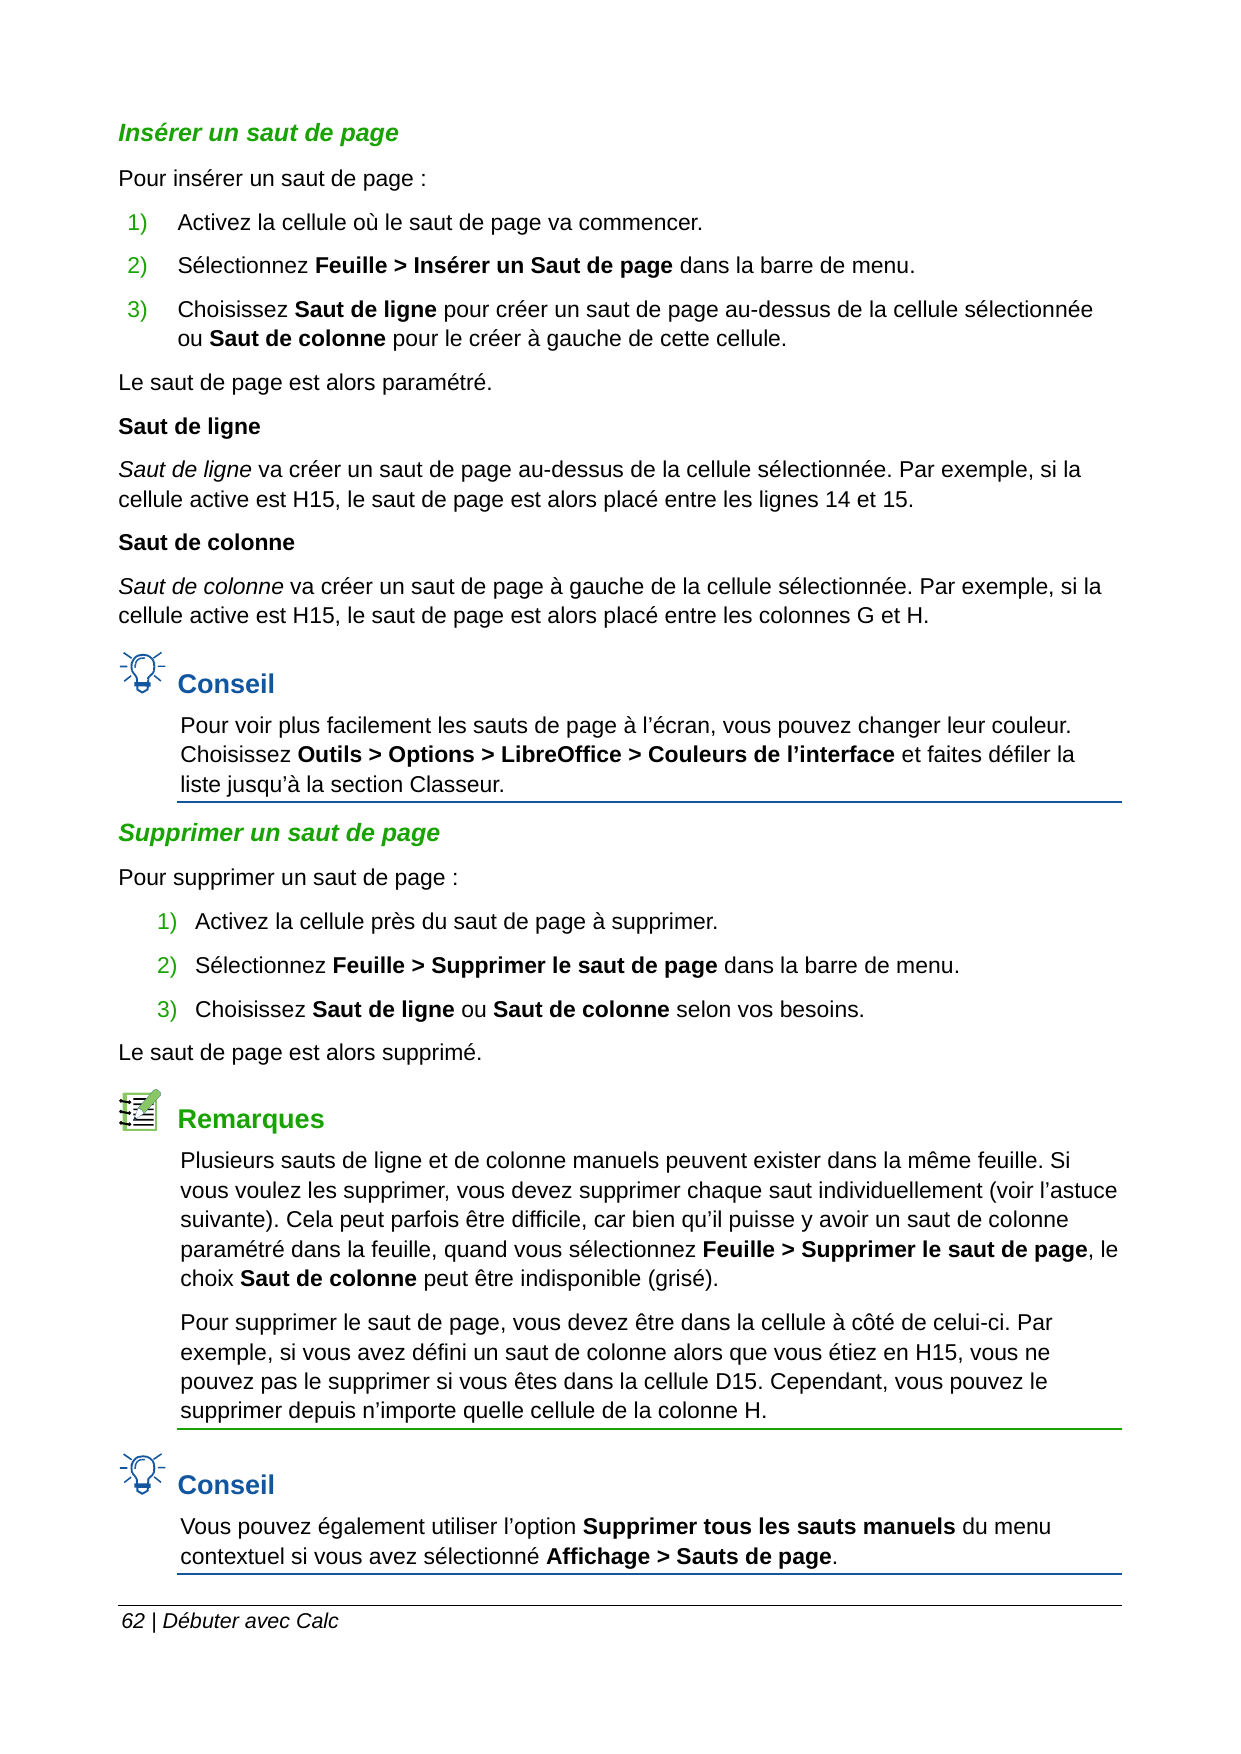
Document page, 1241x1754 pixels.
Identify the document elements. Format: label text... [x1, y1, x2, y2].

text Le saut de page est alors paramétré. [118, 366, 1122, 395]
subtitle Insérer un saut de page [118, 118, 1122, 147]
list Activez la cellule près du saut de page à supprimer. [177, 905, 1122, 934]
text Pour insérer un saut de page : [118, 162, 1122, 191]
subtitle Supprimer un saut de page [118, 818, 1122, 847]
list Remarques [118, 1088, 1122, 1134]
list Choisissez Saut de ligne ou Saut de colonne selon vos besoins. [177, 993, 1122, 1022]
text Pour supprimer un saut de page : [118, 861, 1122, 891]
text Le saut de page est alors supprimé. [118, 1036, 1122, 1066]
list Sélectionnez Feuille > Supprimer le saut de page dans la barre de menu. [177, 949, 1122, 978]
text Pour supprimer le saut de page, vous devez être dans la cellule à côté de celui-ci. Par exemple, si vous avez défini un saut de colonne alors que vous étiez en H15, vous ne pouvez pas le supprimer si vous êtes dans la cellule D15. Cependant, vous pouvez le supprimer depuis n’importe quelle cellule de la colonne H. [177, 1304, 1122, 1428]
text Plusieurs sauts de ligne et de colonne manuels peuvent exister dans la même feuille. Si vous voulez les supprimer, vous devez supprimer chaque saut individuellement (voir l’astuce suivante). Cela peut parfois être difficile, car bien qu’il puisse y avoir un saut de colonne paramétré dans la feuille, quand vous sélectionnez Feuille > Supprimer le saut de page, le choix Saut de colonne peut être indisponible (grisé). [177, 1142, 1122, 1292]
text Vous pouvez également utiliser l’option Supprimer tous les sauts manuels du menu contextuel si vous avez sélectionné Affichage > Sauts de page. [177, 1508, 1122, 1573]
list Conseil [118, 1452, 1122, 1501]
list Activez la cellule où le saut de page va commencer. [148, 206, 1122, 235]
text Saut de colonne va créer un saut de page à gauche de la cellule sélectionnée. Par exemple, si la cellule active est H15, le saut de page est alors placé entre les colonnes G et H. [118, 570, 1122, 628]
text Pour voir plus facilement les sauts de page à l’écran, vous pouvez changer leur couleur. Choisissez Outils > Options > LibreOffice > Couleurs de l’interface et faites défiler la liste jusqu’à la section Classeur. [177, 707, 1122, 801]
list Conseil [118, 651, 1122, 699]
list Sélectionnez Feuille > Insérer un Saut de page dans la barre de menu. [148, 249, 1122, 278]
list Choisissez Saut de ligne pour créer un saut de page au-dessus de la cellule sélectionnée ou Saut de colonne pour le créer à gauche de cette cellule. [148, 293, 1122, 351]
text Saut de ligne va créer un saut de page au-dessus de la cellule sélectionnée. Par exemple, si la cellule active est H15, le saut de page est alors placé entre les lignes 14 et 15. [118, 453, 1122, 512]
text Saut de colonne [118, 526, 1122, 556]
text Saut de ligne [118, 410, 1122, 439]
